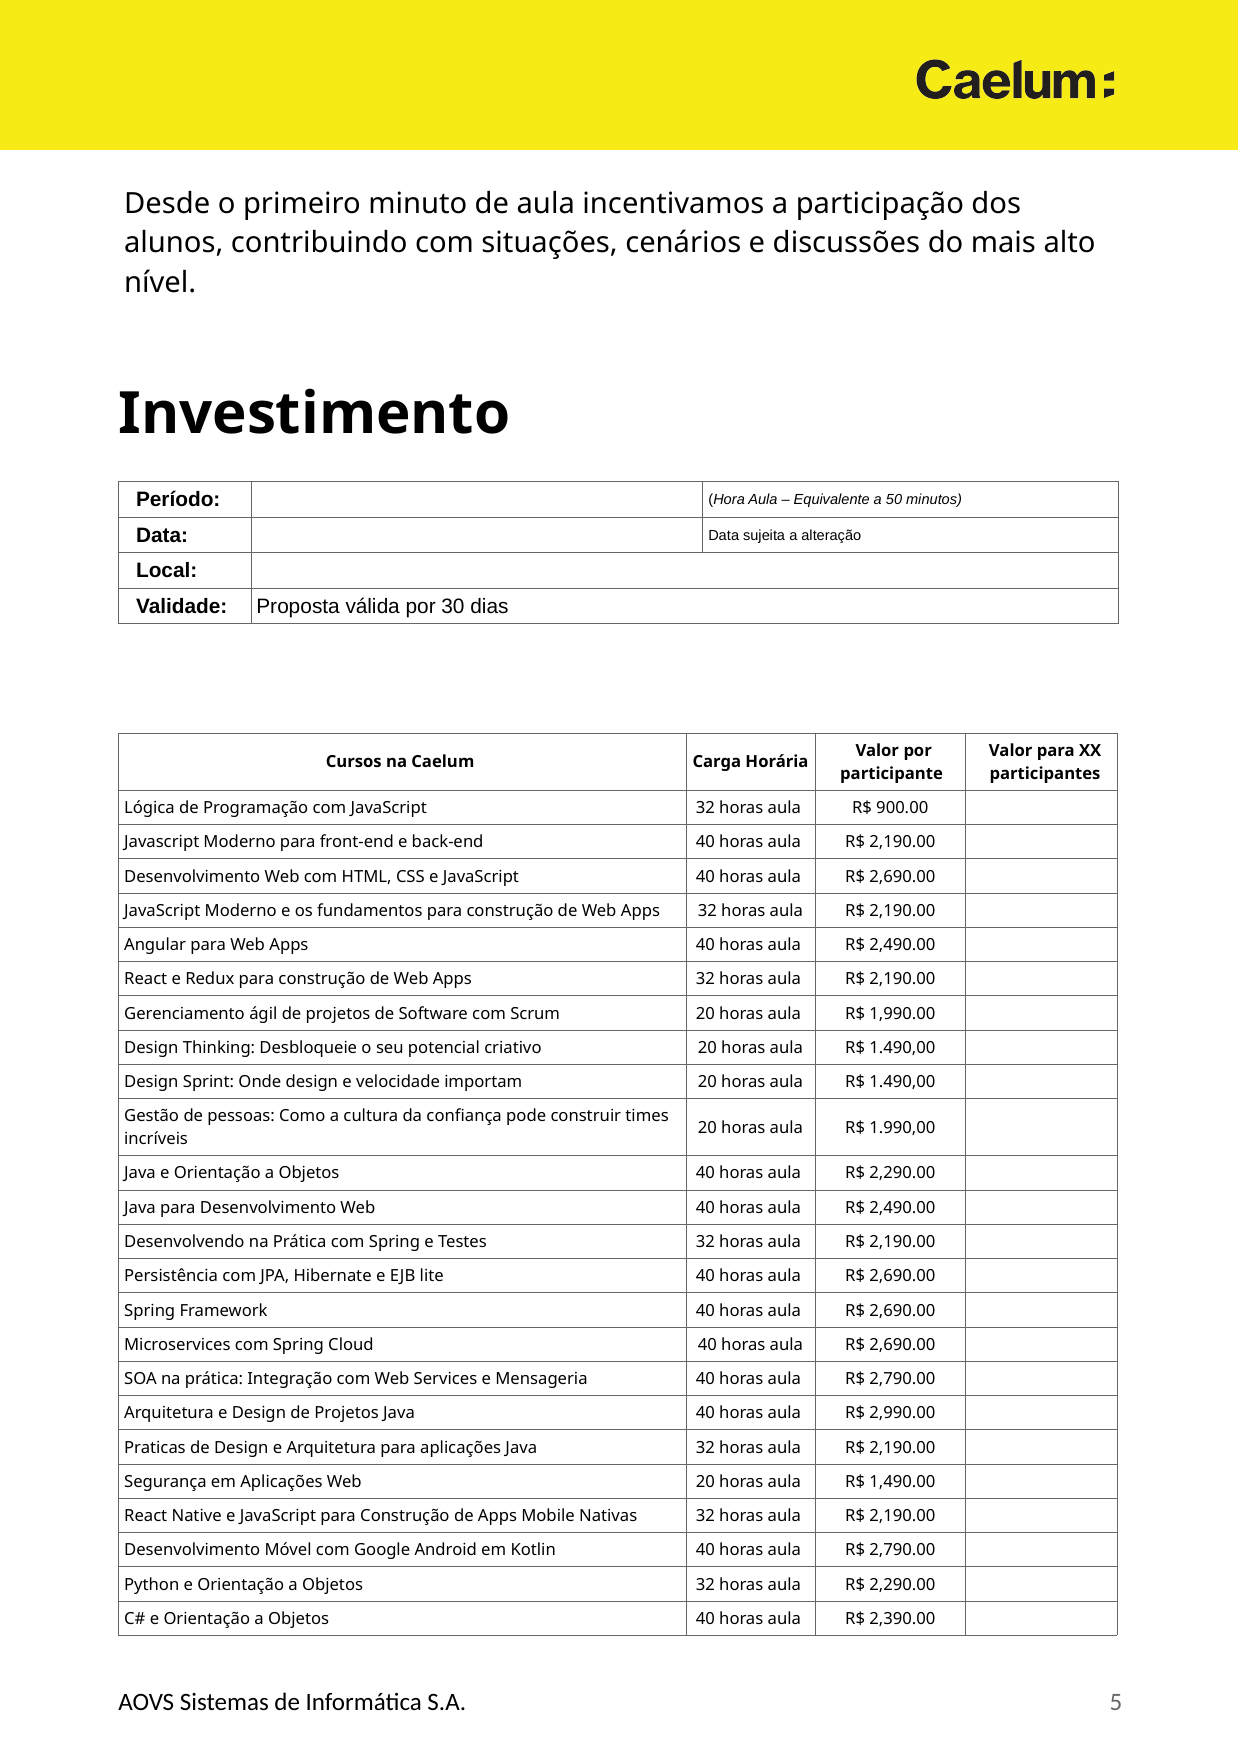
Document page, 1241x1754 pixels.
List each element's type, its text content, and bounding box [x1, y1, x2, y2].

table_cell R$ 2.490,00 [816, 1191, 965, 1224]
table_cell R$ 2.690,00 [816, 1328, 965, 1361]
table_cell Microservices com Spring Cloud [119, 1328, 686, 1361]
table_cell [966, 1602, 1117, 1635]
table_cell Desde o primeiro minuto de aula incentivamos a participação dos alunos, contribuindo com situações, cenários e discussões do mais alto nível. [118, 176, 1122, 347]
table_cell 40 horas aula [687, 1191, 815, 1224]
table_cell R$ 2.990,00 [816, 1396, 965, 1429]
table_cell Java para Desenvolvimento Web [119, 1191, 686, 1224]
table_cell Design Sprint: Onde design e velocidade importam [119, 1065, 686, 1098]
table_cell [966, 1225, 1117, 1258]
table_cell [966, 791, 1117, 824]
table_cell [966, 1430, 1117, 1464]
table_cell Java e Orientação a Objetos [119, 1156, 686, 1189]
table_cell 32 horas aula [687, 1225, 815, 1258]
table_cell 20 horas aula [687, 1099, 815, 1155]
table_header Período: [119, 482, 251, 517]
table_cell [966, 1191, 1117, 1224]
table_cell Praticas de Design e Arquitetura para aplicações Java [119, 1430, 686, 1464]
table_cell Python e Orientação a Objetos [119, 1567, 686, 1601]
table_cell R$ 2.390,00 [816, 1602, 965, 1635]
table_cell [966, 928, 1117, 961]
picture [882, 20, 1149, 139]
table_cell R$ 2.190,00 [816, 1430, 965, 1464]
table_header Valor por participante [816, 734, 965, 790]
table_cell R$ 900,00 [816, 791, 965, 824]
table_cell R$ 2.290,00 [816, 1567, 965, 1601]
table_cell R$ 1.490,00 [816, 1031, 965, 1064]
table_cell 20 horas aula [687, 1465, 815, 1498]
subtitle Investimento [118, 372, 1122, 451]
table_cell [966, 1099, 1117, 1155]
table_cell R$ 2.690,00 [816, 859, 965, 893]
table_cell [966, 962, 1117, 995]
table_cell R$ 1.990,00 [816, 996, 965, 1030]
table_cell [252, 518, 702, 552]
table_cell 40 horas aula [687, 1602, 815, 1635]
table_cell 40 horas aula [687, 825, 815, 858]
table_cell [966, 1293, 1117, 1327]
table_cell Desenvolvimento Móvel com Google Android em Kotlin [119, 1533, 686, 1566]
table_cell C# e Orientação a Objetos [119, 1602, 686, 1635]
table_cell R$ 2.690,00 [816, 1259, 965, 1292]
table_cell [966, 1328, 1117, 1361]
table_cell R$ 2.190,00 [816, 962, 965, 995]
table_cell JavaScript Moderno e os fundamentos para construção de Web Apps [119, 894, 686, 927]
table_cell 32 horas aula [687, 1567, 815, 1601]
table_cell [966, 1362, 1117, 1395]
table_cell Desenvolvimento Web com HTML, CSS e JavaScript [119, 859, 686, 893]
table_cell 32 horas aula [687, 962, 815, 995]
table_cell Data sujeita a alteração [703, 518, 1118, 552]
table_cell 40 horas aula [687, 1156, 815, 1189]
table_cell R$ 2.490,00 [816, 928, 965, 961]
table_cell Desenvolvendo na Prática com Spring e Testes [119, 1225, 686, 1258]
table_cell R$ 1.490,00 [816, 1065, 965, 1098]
table_cell Arquitetura e Design de Projetos Java [119, 1396, 686, 1429]
table_cell R$ 2.290,00 [816, 1156, 965, 1189]
table_cell [966, 825, 1117, 858]
table_cell 20 horas aula [687, 1031, 815, 1064]
table_cell Segurança em Aplicações Web [119, 1465, 686, 1498]
table_cell [966, 1465, 1117, 1498]
table_cell React Native e JavaScript para Construção de Apps Mobile Nativas [119, 1499, 686, 1532]
table_cell [966, 1499, 1117, 1532]
table_cell [966, 1533, 1117, 1566]
table_cell Proposta válida por 30 dias [252, 589, 1118, 623]
table_cell 40 horas aula [687, 859, 815, 893]
table_cell [966, 894, 1117, 927]
table_cell [966, 1065, 1117, 1098]
table_header Carga Horária [687, 734, 815, 790]
table_cell [252, 553, 1118, 588]
table_header Cursos na Caelum [119, 734, 686, 790]
table_cell Lógica de Programação com JavaScript [119, 791, 686, 824]
table_cell Angular para Web Apps [119, 928, 686, 961]
table_cell SOA na prática: Integração com Web Services e Mensageria [119, 1362, 686, 1395]
table_cell Gerenciamento ágil de projetos de Software com Scrum [119, 996, 686, 1030]
table_cell Local: [119, 553, 251, 588]
table_cell [966, 1031, 1117, 1064]
table_cell [966, 1396, 1117, 1429]
table_cell [966, 1567, 1117, 1601]
table_cell 40 horas aula [687, 1328, 815, 1361]
table_cell Design Thinking: Desbloqueie o seu potencial criativo [119, 1031, 686, 1064]
table_cell [966, 996, 1117, 1030]
table_header [252, 482, 702, 517]
table_cell Persistência com JPA, Hibernate e EJB lite [119, 1259, 686, 1292]
table_cell R$ 2.790,00 [816, 1533, 965, 1566]
table_cell R$ 2.190,00 [816, 1225, 965, 1258]
table_cell 40 horas aula [687, 1362, 815, 1395]
table_cell 32 horas aula [687, 791, 815, 824]
table_cell React e Redux para construção de Web Apps [119, 962, 686, 995]
table_header Valor para XX participantes [966, 734, 1117, 790]
table_cell 40 horas aula [687, 1533, 815, 1566]
table_cell [966, 1259, 1117, 1292]
table_cell [966, 1156, 1117, 1189]
table_cell R$ 2.190,00 [816, 894, 965, 927]
table_cell R$ 2.790,00 [816, 1362, 965, 1395]
table_cell 40 horas aula [687, 1259, 815, 1292]
table_cell 32 horas aula [687, 1430, 815, 1464]
table_cell 20 horas aula [687, 1065, 815, 1098]
table_cell Javascript Moderno para front-end e back-end [119, 825, 686, 858]
table_cell R$ 1.490,00 [816, 1465, 965, 1498]
table_cell Data: [119, 518, 251, 552]
table_cell 32 horas aula [687, 1499, 815, 1532]
table_cell 40 horas aula [687, 1293, 815, 1327]
table_cell R$ 2.190,00 [816, 825, 965, 858]
table_cell Spring Framework [119, 1293, 686, 1327]
table_cell Validade: [119, 589, 251, 623]
table_cell 20 horas aula [687, 996, 815, 1030]
table_cell R$ 2.190,00 [816, 1499, 965, 1532]
table_cell [966, 859, 1117, 893]
table_header (Hora Aula – Equivalente a 50 minutos) [703, 482, 1118, 517]
table_cell Gestão de pessoas: Como a cultura da confiança pode construir times incríveis [119, 1099, 686, 1155]
table_cell 40 horas aula [687, 928, 815, 961]
table_cell R$ 1.990,00 [816, 1099, 965, 1155]
table_cell 32 horas aula [687, 894, 815, 927]
table_cell R$ 2.690,00 [816, 1293, 965, 1327]
table_cell 40 horas aula [687, 1396, 815, 1429]
